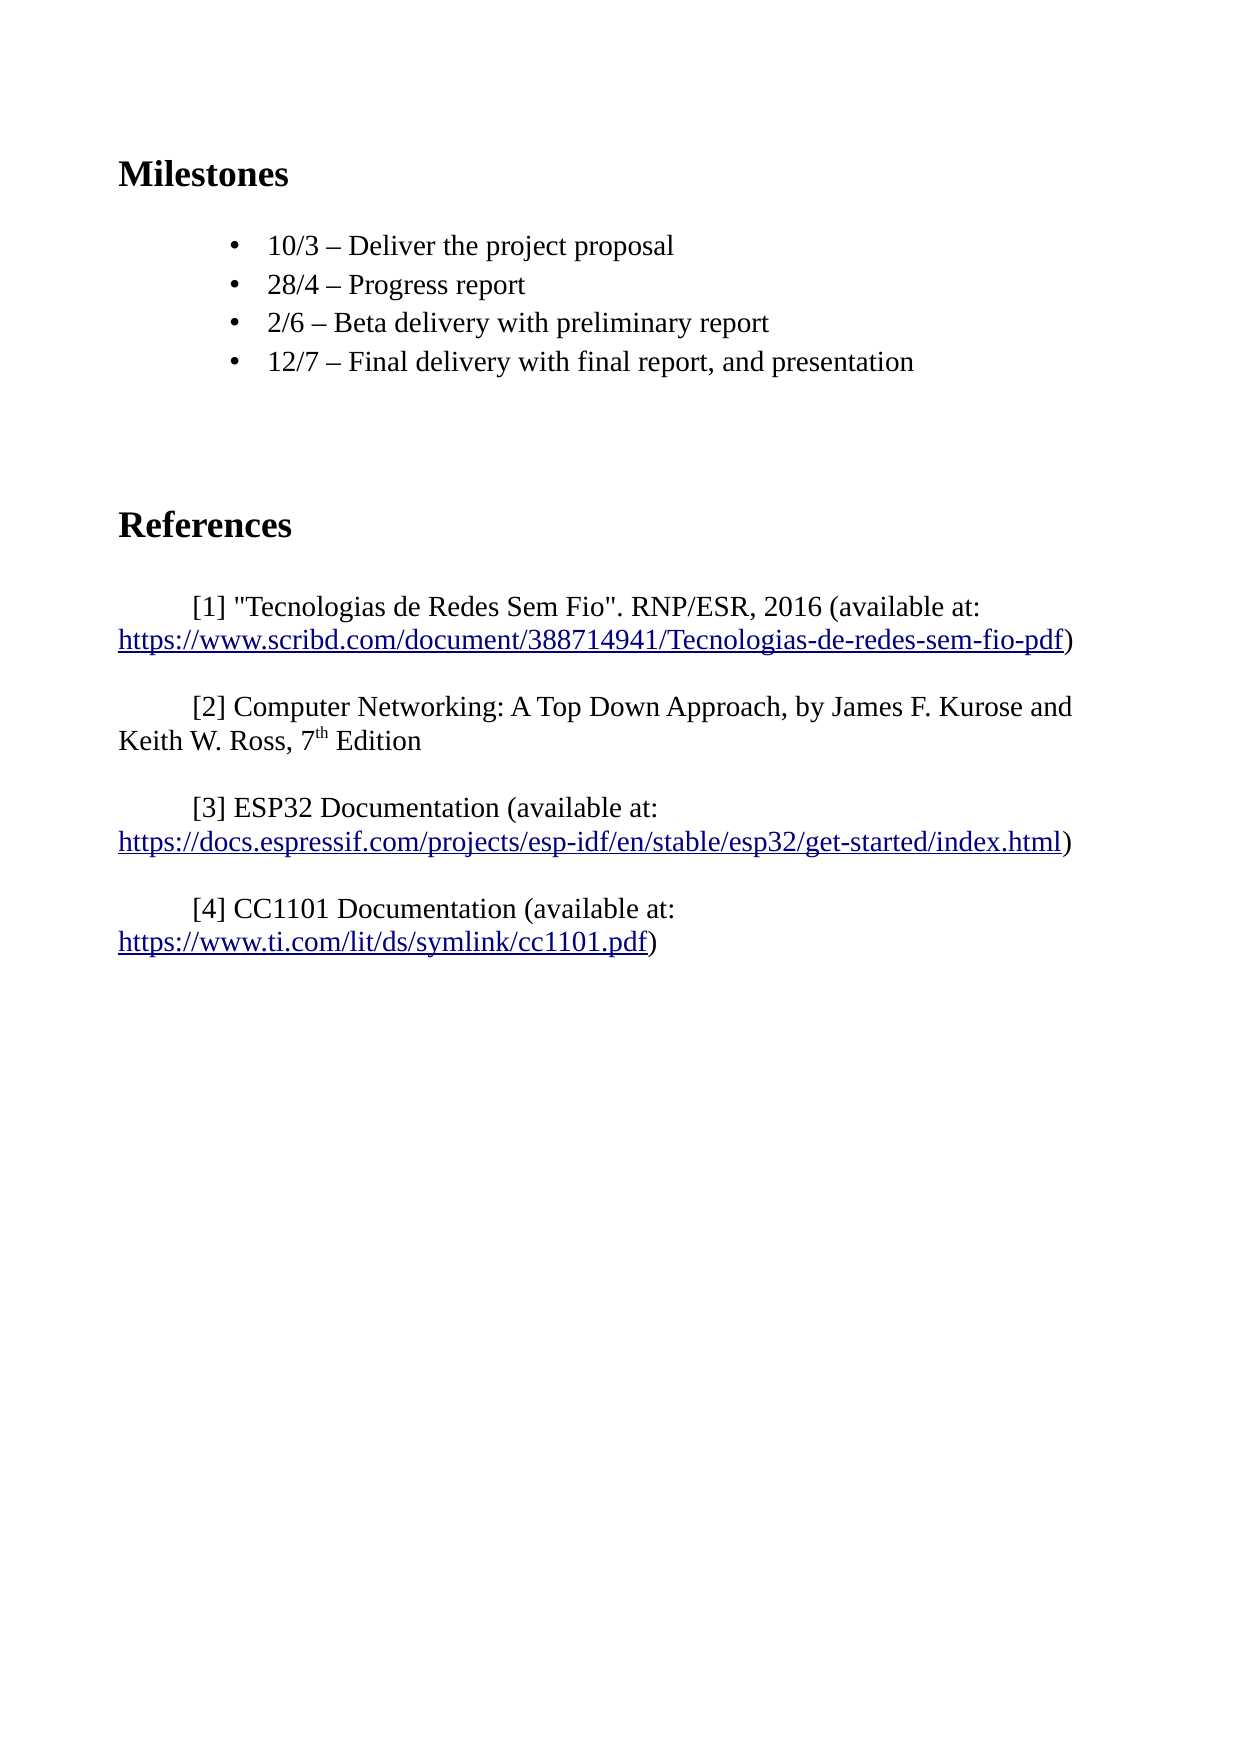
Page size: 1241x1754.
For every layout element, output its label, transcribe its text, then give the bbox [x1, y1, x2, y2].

text References [118, 503, 1122, 546]
text [4] CC1101 Documentation (available at: https://www.ti.com/lit/ds/symlink/cc1101.pdf) [118, 891, 1122, 958]
text [1] "Tecnologias de Redes Sem Fio". RNP/ESR, 2016 (available at: https://www.scribd.com/document/388714941/Tecnologias-de-redes-sem-fio-pdf) [118, 589, 1122, 656]
text [3] ESP32 Documentation (available at: https://docs.espressif.com/projects/esp-idf/en/stable/esp32/get-started/index.html) [118, 790, 1122, 857]
text Milestones [118, 152, 1122, 195]
list 2/6 – Beta delivery with preliminary report [229, 306, 1122, 339]
list 28/4 – Progress report [229, 267, 1122, 301]
list 10/3 – Deliver the project proposal [229, 228, 1122, 262]
list 12/7 – Final delivery with final report, and presentation [229, 344, 1122, 378]
text [2] Computer Networking: A Top Down Approach, by James F. Kurose and Keith W. Ross, 7th Edition [118, 689, 1122, 757]
